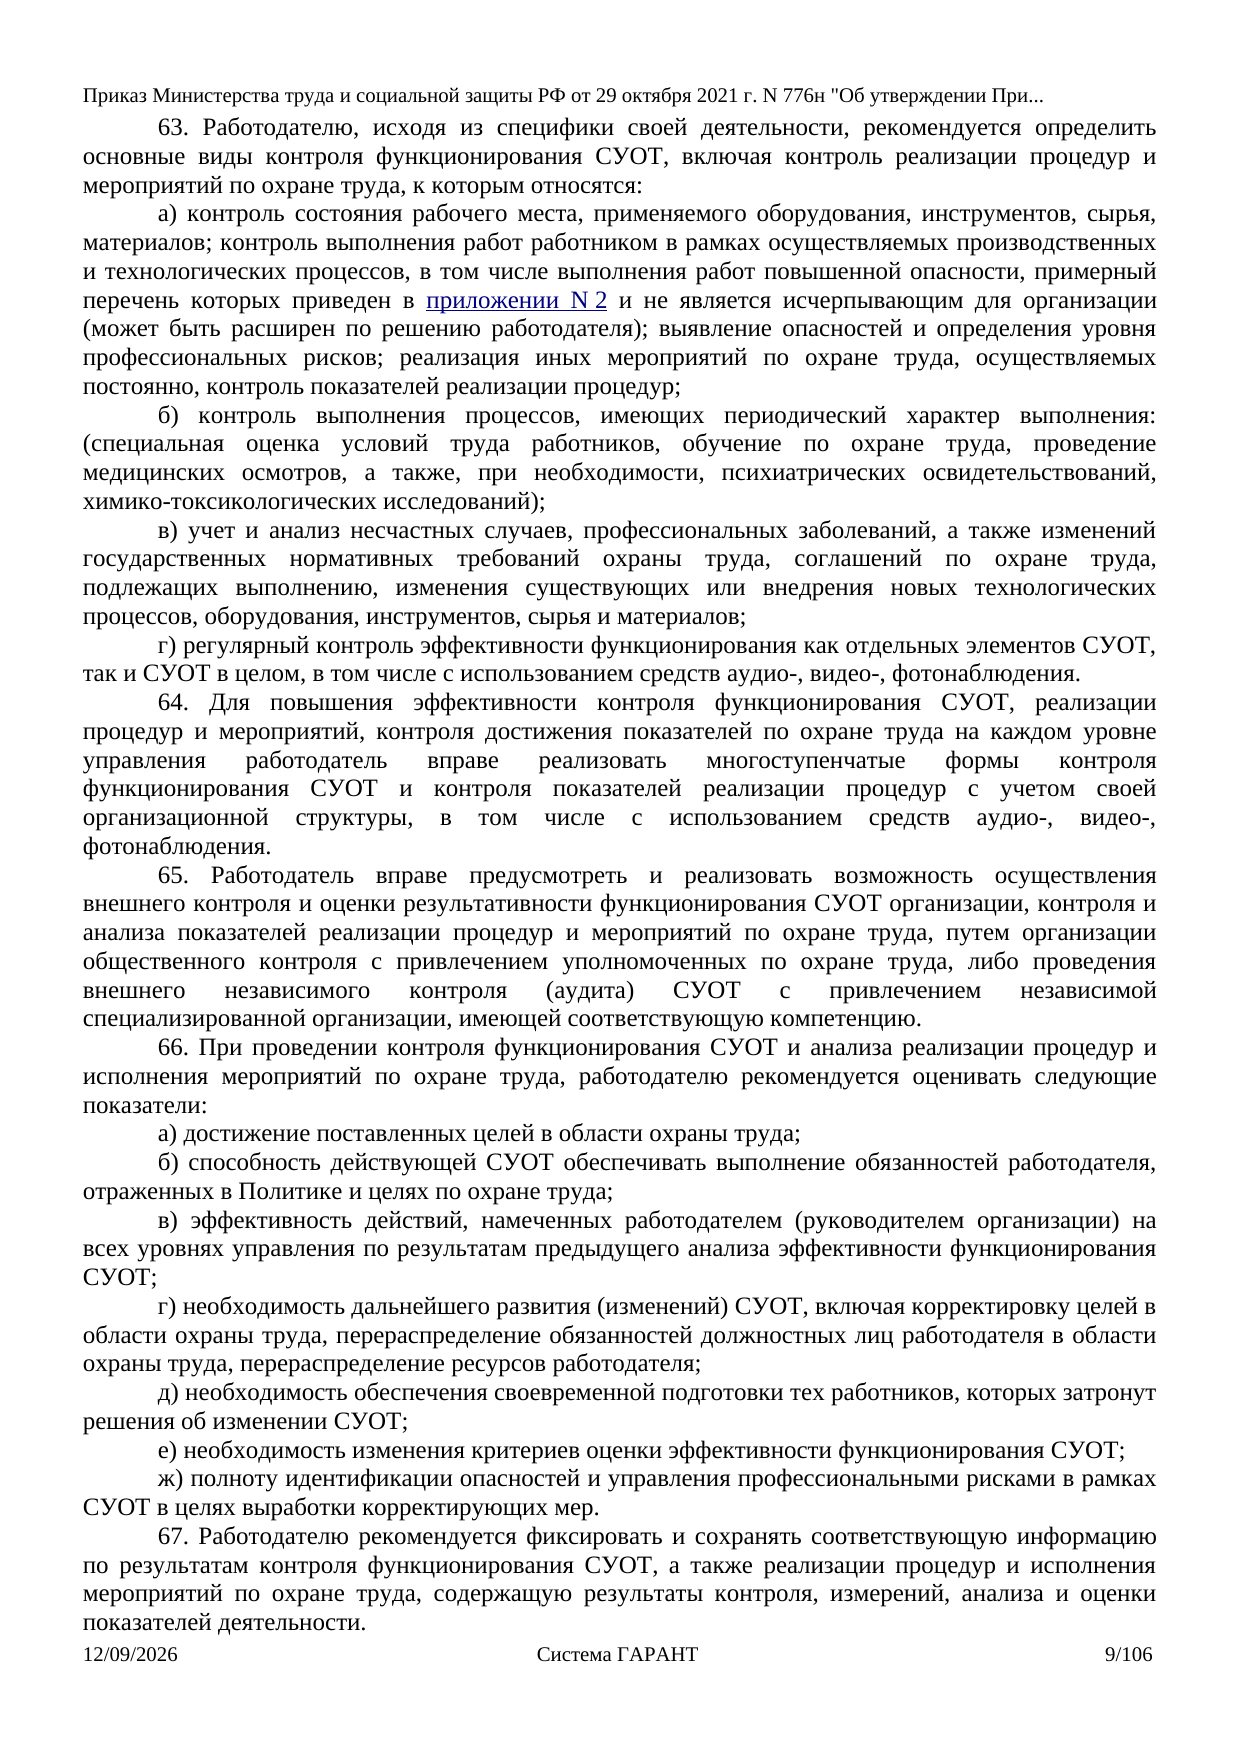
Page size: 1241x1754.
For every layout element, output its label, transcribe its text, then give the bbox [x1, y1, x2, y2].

text ж) полноту идентификации опасностей и управления профессиональными рисками в рамках СУОТ в целях выработки корректирующих мер. [83, 1463, 1157, 1521]
text а) контроль состояния рабочего места, применяемого оборудования, инструментов, сырья, материалов; контроль выполнения работ работником в рамках осуществляемых производственных и технологических процессов, в том числе выполнения работ повышенной опасности, примерный перечень которых приведен в приложении N 2 и не является исчерпывающим для организации (может быть расширен по решению работодателя); выявление опасностей и определения уровня профессиональных рисков; реализация иных мероприятий по охране труда, осуществляемых постоянно, контроль показателей реализации процедур; [83, 198, 1157, 400]
text д) необходимость обеспечения своевременной подготовки тех работников, которых затронут решения об изменении СУОТ; [83, 1377, 1157, 1435]
text 67. Работодателю рекомендуется фиксировать и сохранять соответствующую информацию по результатам контроля функционирования СУОТ, а также реализации процедур и исполнения мероприятий по охране труда, содержащую результаты контроля, измерений, анализа и оценки показателей деятельности. [83, 1521, 1157, 1636]
text 66. При проведении контроля функционирования СУОТ и анализа реализации процедур и исполнения мероприятий по охране труда, работодателю рекомендуется оценивать следующие показатели: [83, 1032, 1157, 1118]
text г) необходимость дальнейшего развития (изменений) СУОТ, включая корректировку целей в области охраны труда, перераспределение обязанностей должностных лиц работодателя в области охраны труда, перераспределение ресурсов работодателя; [83, 1291, 1157, 1377]
text б) способность действующей СУОТ обеспечивать выполнение обязанностей работодателя, отраженных в Политике и целях по охране труда; [83, 1147, 1157, 1205]
text в) учет и анализ несчастных случаев, профессиональных заболеваний, а также изменений государственных нормативных требований охраны труда, соглашений по охране труда, подлежащих выполнению, изменения существующих или внедрения новых технологических процессов, оборудования, инструментов, сырья и материалов; [83, 515, 1157, 630]
text г) регулярный контроль эффективности функционирования как отдельных элементов СУОТ, так и СУОТ в целом, в том числе с использованием средств аудио-, видео-, фотонаблюдения. [83, 630, 1157, 687]
text в) эффективность действий, намеченных работодателем (руководителем организации) на всех уровнях управления по результатам предыдущего анализа эффективности функционирования СУОТ; [83, 1205, 1157, 1291]
text 65. Работодатель вправе предусмотреть и реализовать возможность осуществления внешнего контроля и оценки результативности функционирования СУОТ организации, контроля и анализа показателей реализации процедур и мероприятий по охране труда, путем организации общественного контроля с привлечением уполномоченных по охране труда, либо проведения внешнего независимого контроля (аудита) СУОТ с привлечением независимой специализированной организации, имеющей соответствующую компетенцию. [83, 860, 1157, 1032]
text б) контроль выполнения процессов, имеющих периодический характер выполнения: (специальная оценка условий труда работников, обучение по охране труда, проведение медицинских осмотров, а также, при необходимости, психиатрических освидетельствований, химико-токсикологических исследований); [83, 400, 1157, 515]
text а) достижение поставленных целей в области охраны труда; [83, 1118, 1157, 1147]
text 63. Работодателю, исходя из специфики своей деятельности, рекомендуется определить основные виды контроля функционирования СУОТ, включая контроль реализации процедур и мероприятий по охране труда, к которым относятся: [83, 112, 1157, 198]
text е) необходимость изменения критериев оценки эффективности функционирования СУОТ; [83, 1435, 1157, 1463]
text 64. Для повышения эффективности контроля функционирования СУОТ, реализации процедур и мероприятий, контроля достижения показателей по охране труда на каждом уровне управления работодатель вправе реализовать многоступенчатые формы контроля функционирования СУОТ и контроля показателей реализации процедур с учетом своей организационной структуры, в том числе с использованием средств аудио-, видео-, фотонаблюдения. [83, 687, 1157, 860]
